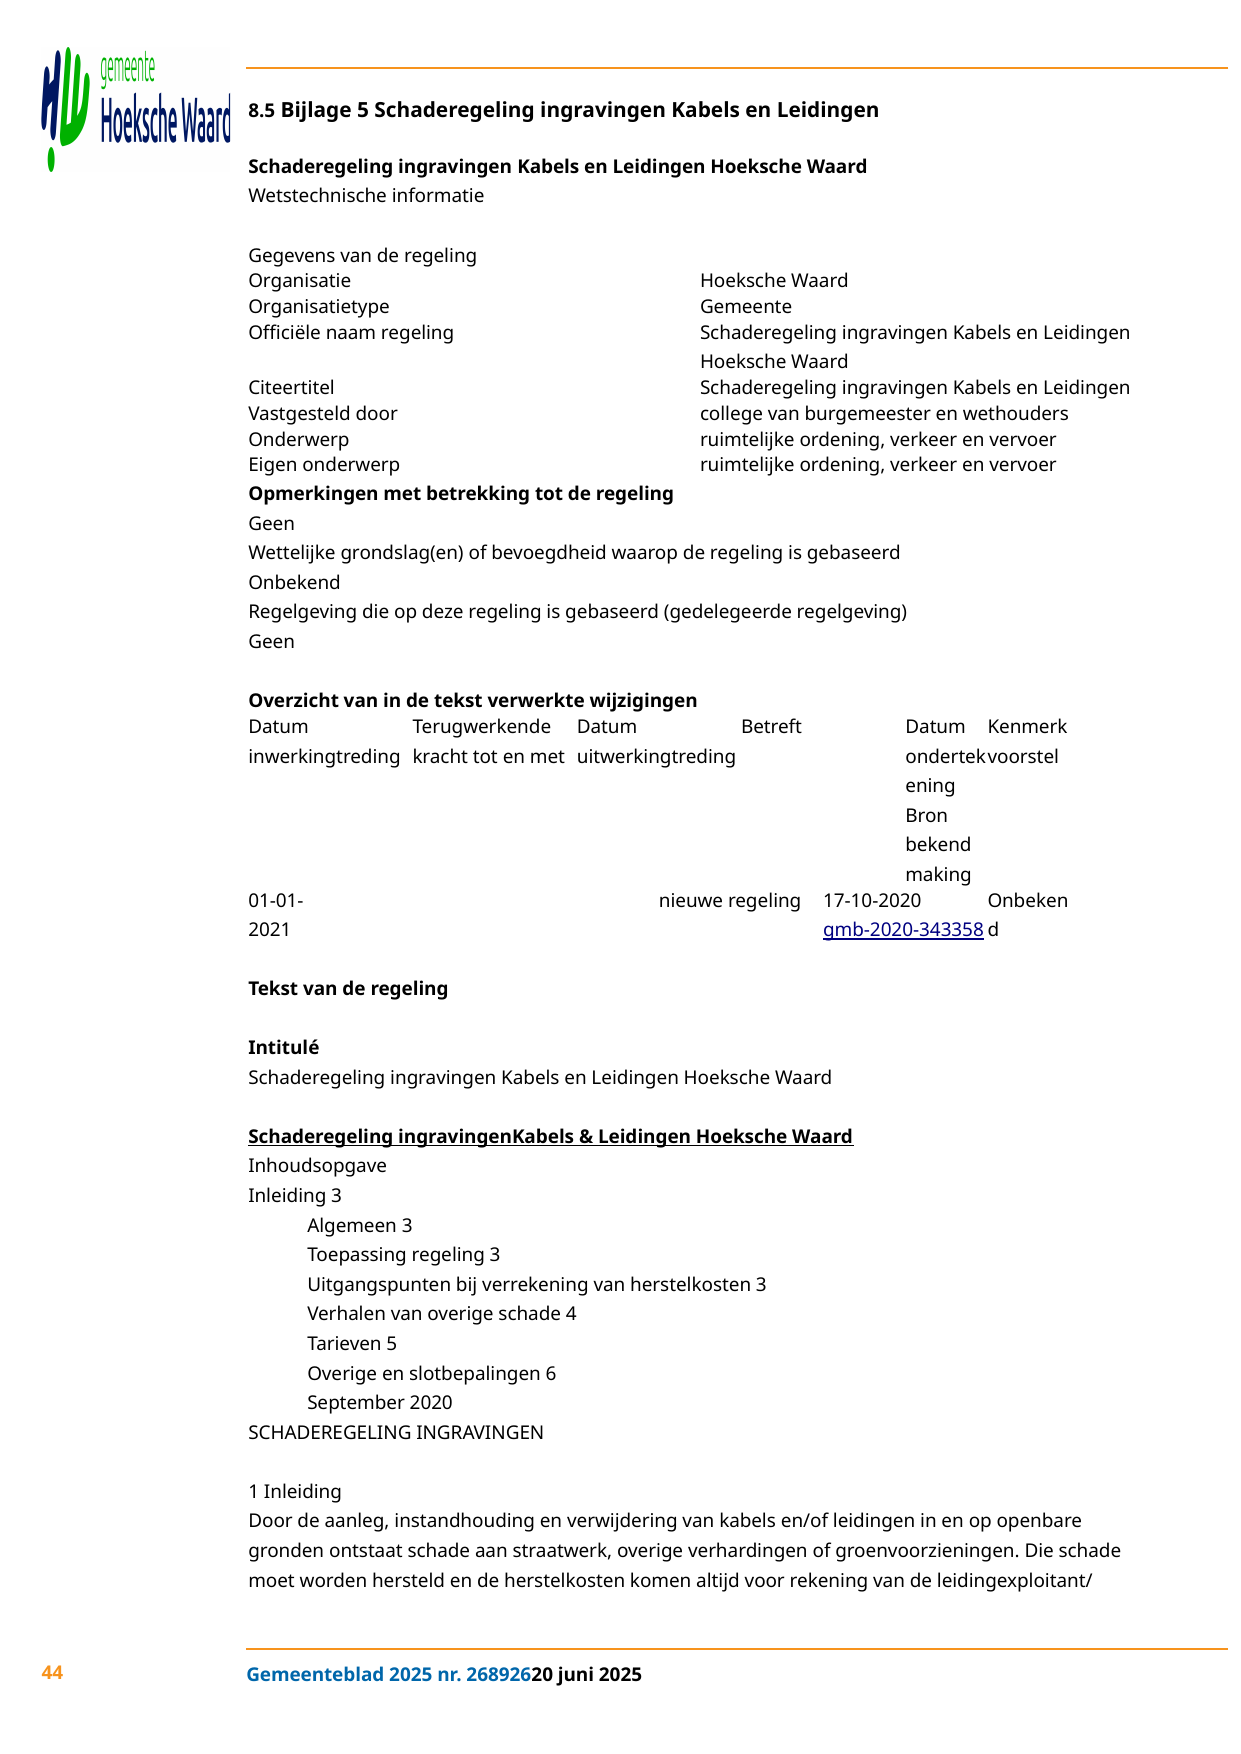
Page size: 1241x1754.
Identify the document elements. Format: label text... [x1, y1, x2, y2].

table_cell Datum ondertekening Bron bekendmaking [905, 713, 987, 887]
list Toepassing regeling 3 [248, 1241, 1152, 1267]
text Opmerkingen met betrekking tot de regeling [248, 480, 1152, 506]
table_cell 01-01-2021 [248, 887, 330, 942]
table_cell Datum inwerkingtreding [248, 713, 412, 887]
table_cell Kenmerk voorstel [987, 713, 1069, 887]
table_header Gegevens van de regeling [248, 242, 1152, 267]
text Inhoudsopgave [248, 1153, 1152, 1178]
text Schaderegeling ingravingen Kabels en Leidingen Hoeksche Waard [248, 1064, 1152, 1089]
table_cell Onderwerp [248, 426, 700, 451]
table_cell Officiële naam regeling [248, 319, 700, 374]
table_cell [494, 887, 659, 942]
table_cell Onbekend [987, 887, 1069, 942]
text Geen [248, 628, 1152, 654]
text Geen [248, 510, 1152, 536]
table_cell Organisatie [248, 268, 700, 293]
text Regelgeving die op deze regeling is gebaseerd (gedelegeerde regelgeving) [248, 599, 1152, 624]
table_cell Organisatietype [248, 293, 700, 319]
list Verhalen van overige schade 4 [248, 1301, 1152, 1326]
table_cell Gemeente [700, 293, 1152, 319]
text Schaderegeling ingravingenKabels & Leidingen Hoeksche Waard [248, 1123, 1152, 1149]
table_cell Vastgesteld door [248, 400, 700, 426]
text 1 Inleiding [248, 1478, 1152, 1504]
list Algemeen 3 [248, 1212, 1152, 1237]
table_cell 17-10-2020 gmb-2020-343358 [823, 887, 987, 942]
table_cell nieuwe regeling [659, 887, 823, 942]
table_cell college van burgemeester en wethouders [700, 400, 1152, 426]
text Intitulé [248, 1034, 1152, 1060]
text Door de aanleg, instandhouding en verwijdering van kabels en/of leidingen in en op openbare gronden ontstaat schade aan straatwerk, overige verhardingen of groenvoorzieningen. Die schade moet worden hersteld en de herstelkosten komen altijd voor rekening van de leidingexploitant/ [248, 1508, 1152, 1592]
table_cell Hoeksche Waard [700, 268, 1152, 293]
text 8.5 Bijlage 5 Schaderegeling ingravingen Kabels en Leidingen [248, 95, 1152, 123]
table_cell Schaderegeling ingravingen Kabels en Leidingen [700, 374, 1152, 400]
text Inleiding 3 [248, 1182, 1152, 1208]
table_header Overzicht van in de tekst verwerkte wijzigingen [248, 688, 1152, 713]
list Tarieven 5 [248, 1330, 1152, 1356]
table_cell Terugwerkende kracht tot en met [412, 713, 577, 887]
text SCHADEREGELING INGRAVINGEN [248, 1419, 1152, 1444]
text Schaderegeling ingravingen Kabels en Leidingen Hoeksche Waard [248, 153, 1152, 179]
table_cell Eigen onderwerp [248, 451, 700, 477]
text Onbekend [248, 569, 1152, 595]
list Overige en slotbepalingen 6 [248, 1360, 1152, 1385]
table_cell [330, 887, 494, 942]
table_cell Citeertitel [248, 374, 700, 400]
table_cell ruimtelijke ordening, verkeer en vervoer [700, 426, 1152, 451]
text Wettelijke grondslag(en) of bevoegdheid waarop de regeling is gebaseerd [248, 539, 1152, 565]
list September 2020 [248, 1389, 1152, 1415]
picture [41, 47, 231, 172]
list Uitgangspunten bij verrekening van herstelkosten 3 [248, 1271, 1152, 1297]
text Tekst van de regeling [248, 975, 1152, 1001]
table_cell Schaderegeling ingravingen Kabels en Leidingen Hoeksche Waard [700, 319, 1152, 374]
table_cell Betreft [741, 713, 905, 887]
table_cell ruimtelijke ordening, verkeer en vervoer [700, 451, 1152, 477]
text Wetstechnische informatie [248, 182, 1152, 208]
table_cell Datum uitwerkingtreding [577, 713, 741, 887]
